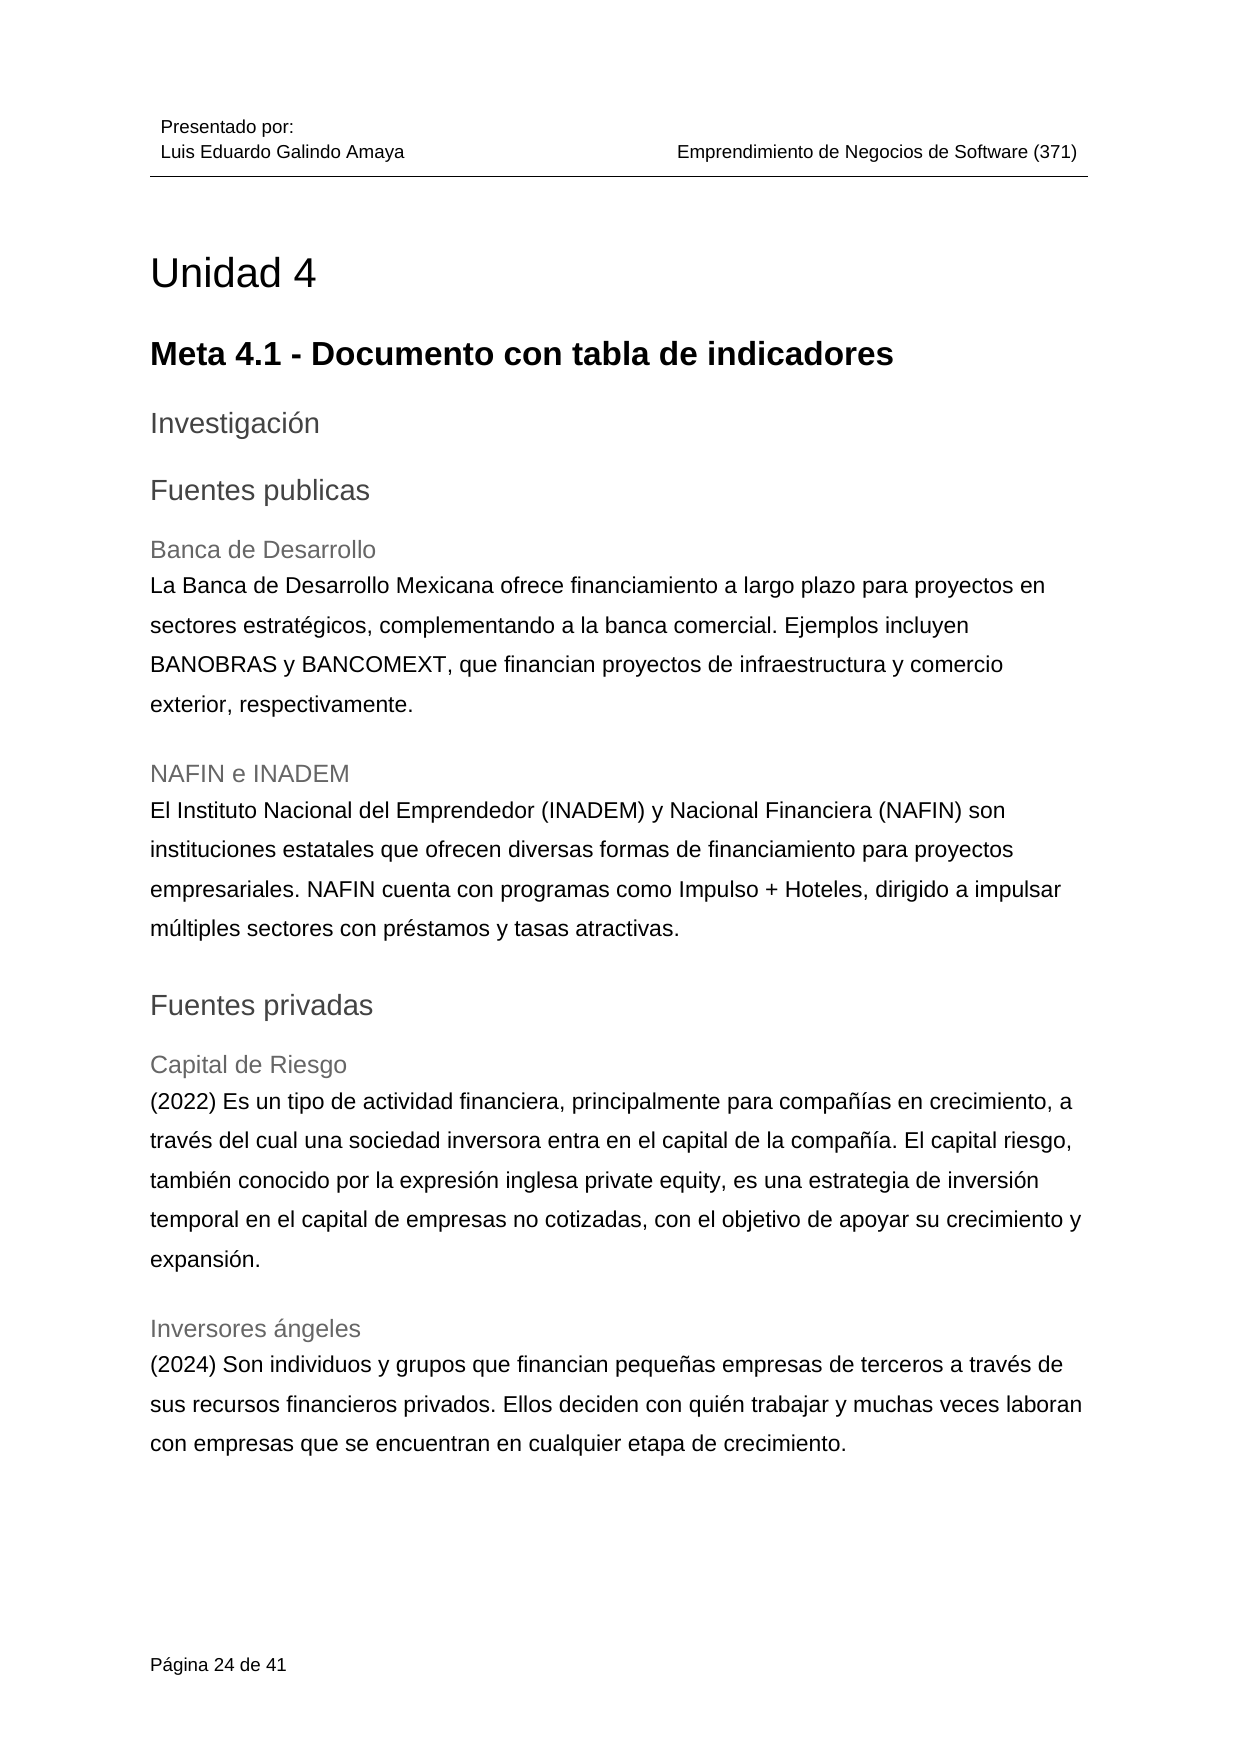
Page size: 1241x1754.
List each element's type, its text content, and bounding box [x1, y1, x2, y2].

subtitle Investigación [150, 406, 1090, 439]
subtitle Inversores ángeles [150, 1314, 1090, 1343]
text La Banca de Desarrollo Mexicana ofrece financiamiento a largo plazo para proyectos en sectores estratégicos, complementando a la banca comercial. Ejemplos incluyen BANOBRAS y BANCOMEXT, que financian proyectos de infraestructura y comercio exterior, respectivamente. [150, 572, 1090, 717]
subtitle Capital de Riesgo [150, 1051, 1090, 1079]
subtitle Banca de Desarrollo [150, 535, 1090, 564]
subtitle Unidad 4 [150, 248, 1090, 296]
text (2022) Es un tipo de actividad financiera, principalmente para compañías en crecimiento, a través del cual una sociedad inversora entra en el capital de la compañía. El capital riesgo, también conocido por la expresión inglesa private equity, es una estrategia de inversión temporal en el capital de empresas no cotizadas, con el objetivo de apoyar su crecimiento y expansión. [150, 1088, 1090, 1272]
subtitle Fuentes publicas [150, 473, 1090, 506]
text (2024) Son individuos y grupos que financian pequeñas empresas de terceros a través de sus recursos financieros privados. Ellos deciden con quién trabajar y muchas veces laboran con empresas que se encuentran en cualquier etapa de crecimiento. [150, 1351, 1090, 1457]
subtitle Fuentes privadas [150, 988, 1090, 1021]
subtitle Meta 4.1 - Documento con tabla de indicadores [150, 334, 1090, 372]
subtitle NAFIN e INADEM [150, 759, 1090, 788]
text El Instituto Nacional del Emprendedor (INADEM) y Nacional Financiera (NAFIN) son instituciones estatales que ofrecen diversas formas de financiamiento para proyectos empresariales. NAFIN cuenta con programas como Impulso + Hoteles, dirigido a impulsar múltiples sectores con préstamos y tasas atractivas. [150, 797, 1090, 941]
